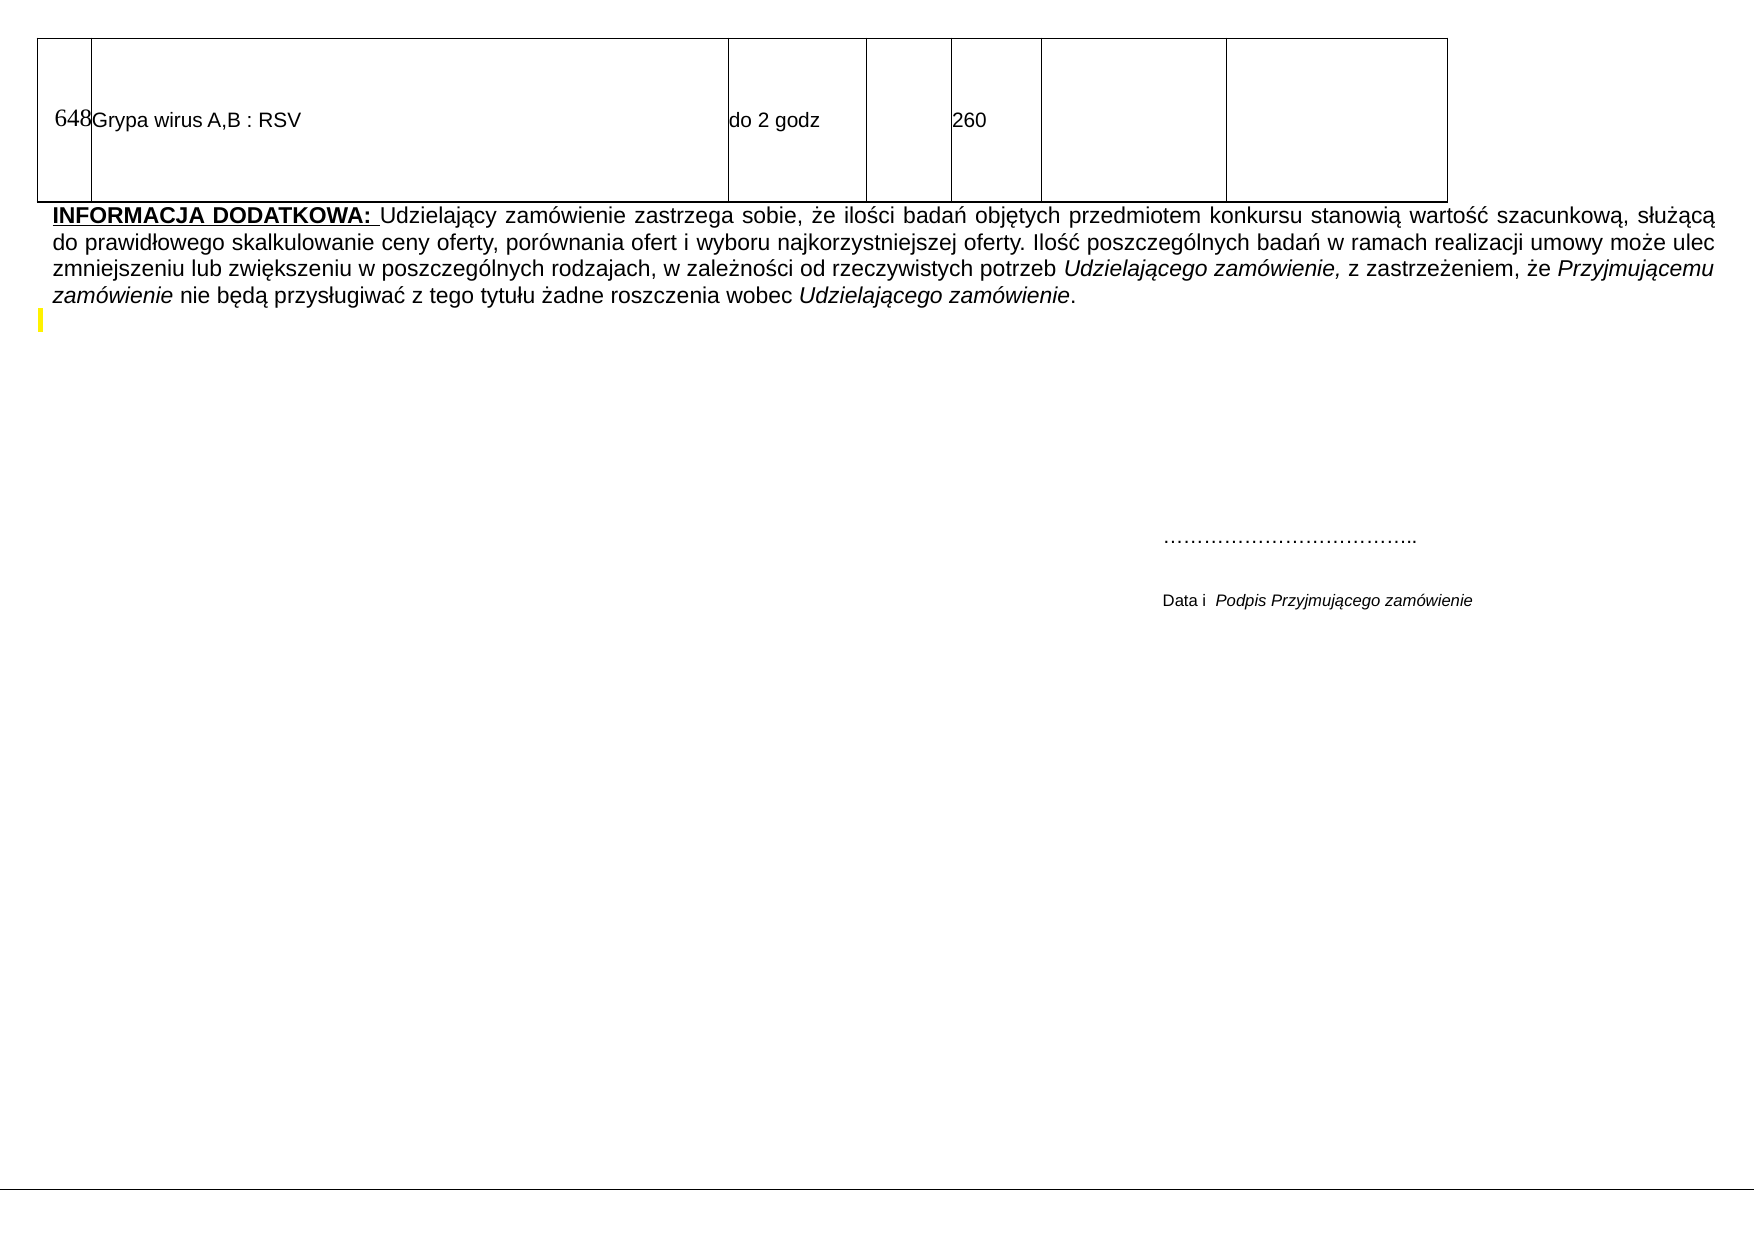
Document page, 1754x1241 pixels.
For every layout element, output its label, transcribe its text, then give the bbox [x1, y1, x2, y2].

text Data i Podpis Przyjmującego zamówienie [37, 590, 1716, 609]
table_cell [867, 39, 951, 201]
text INFORMACJA DODATKOWA: Udzielający zamówienie zastrzega sobie, że ilości badań objętych przedmiotem konkursu stanowią wartość szacunkową, służącą do prawidłowego skalkulowanie ceny oferty, porównania ofert i wyboru najkorzystniejszej oferty. Ilość poszczególnych badań w ramach realizacji umowy może ulec zmniejszeniu lub zwiększeniu w poszczególnych rodzajach, w zależności od rzeczywistych potrzeb Udzielającego zamówienie, z zastrzeżeniem, że Przyjmującemu zamówienie nie będą przysługiwać z tego tytułu żadne roszczenia wobec Udzielającego zamówienie. [52, 202, 1716, 308]
table_cell 648 [38, 39, 91, 201]
table_cell Grypa wirus A,B : RSV [92, 39, 728, 201]
table_cell 260 [952, 39, 1041, 201]
table_cell [1227, 39, 1447, 201]
table_cell do 2 godz [729, 39, 866, 201]
text ……………………………….. [37, 523, 1716, 547]
table_cell [1042, 39, 1226, 201]
